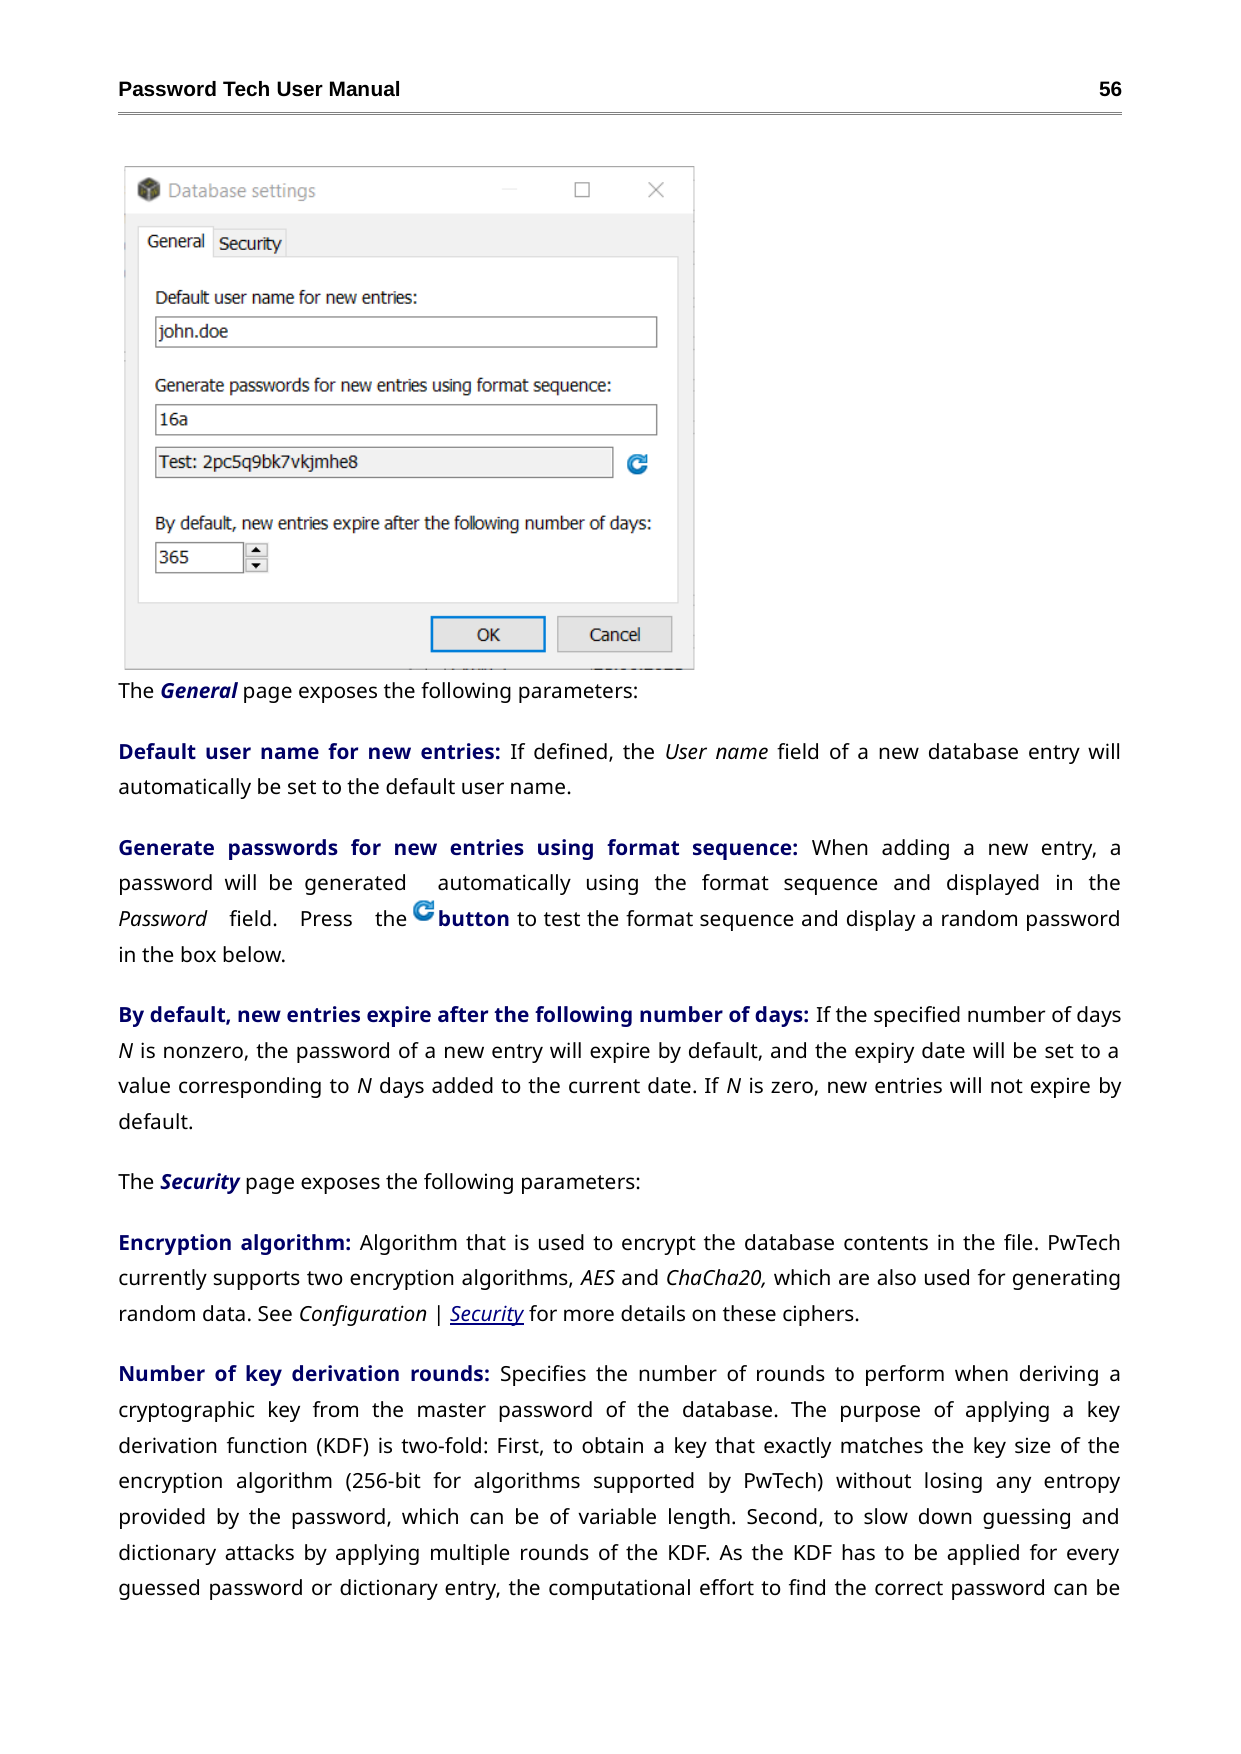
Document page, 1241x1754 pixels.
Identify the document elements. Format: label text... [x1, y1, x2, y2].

text Number of key derivation rounds: Specifies the number of rounds to perform when deriving a cryptographic key from the master password of the database. The purpose of applying a key derivation function (KDF) is two-fold: First, to obtain a key that exactly matches the key size of the encryption algorithm (256-bit for algorithms supported by PwTech) without losing any entropy provided by the password, which can be of variable length. Second, to slow down guessing and dictionary attacks by applying multiple rounds of the KDF. As the KDF has to be applied for every guessed password or dictionary entry, the computational effort to find the correct password can be [118, 1359, 1122, 1602]
picture [124, 166, 695, 670]
text By default, new entries expire after the following number of days: If the specified number of days N is nonzero, the password of a new entry will expire by default, and the expiry date will be set to a value corresponding to N days added to the current date. If N is zero, new entries will not expire by default. [118, 1000, 1122, 1135]
text Encryption algorithm: Algorithm that is used to encrypt the database contents in the file. PwTech currently supports two encryption algorithms, AES and ChaCha20, which are also used for generating random data. See Configuration | Security for more details on these ciphers. [118, 1228, 1122, 1327]
text Default user name for new entries: If defined, the User name field of a new database entry will automatically be set to the default user name. [118, 737, 1122, 801]
text The General page exposes the following parameters: [118, 156, 1122, 705]
text Generate passwords for new entries using format sequence: When adding a new entry, a password will be generated automatically using the format sequence and displayed in the Password field. Press the button to test the format sequence and display a random password in the box below. [118, 833, 1122, 968]
text The Security page exposes the following parameters: [118, 1167, 1122, 1196]
picture [407, 893, 438, 926]
